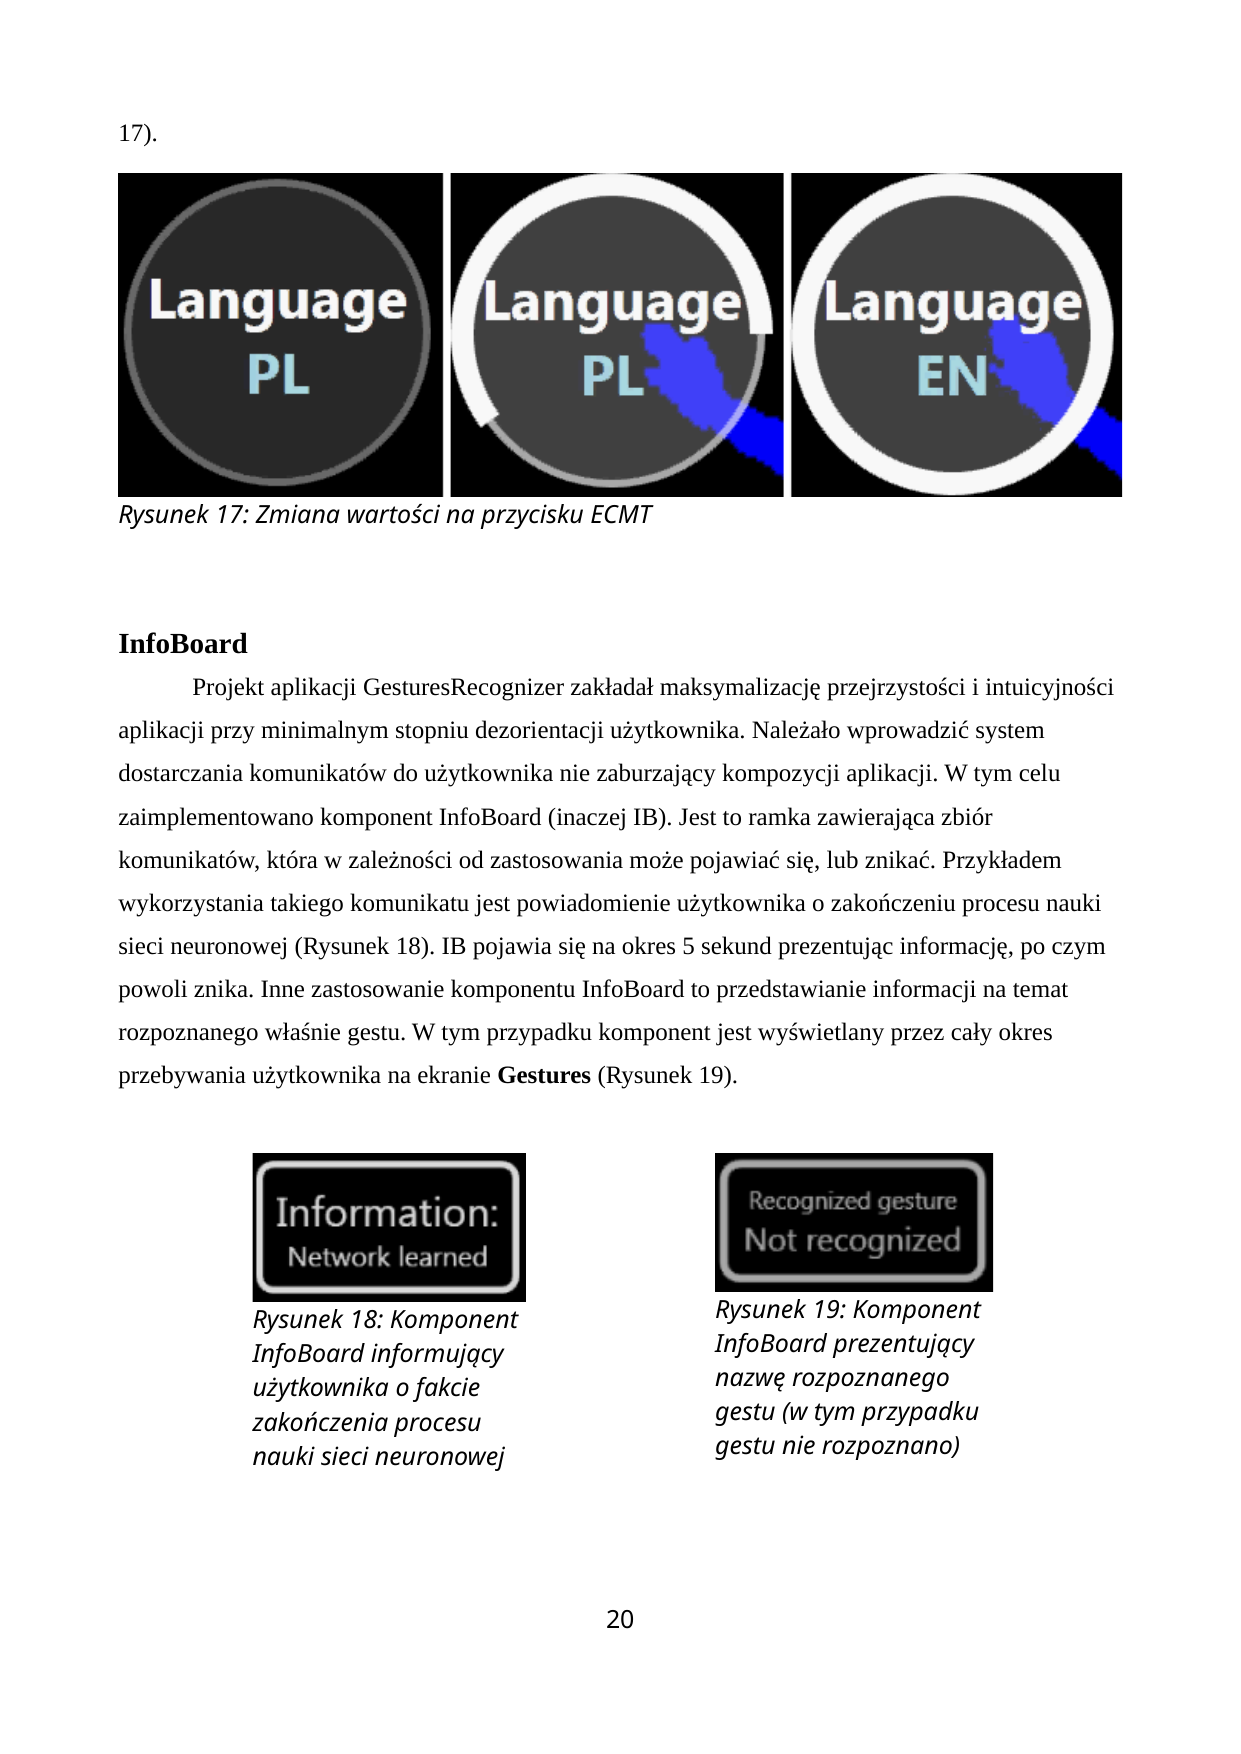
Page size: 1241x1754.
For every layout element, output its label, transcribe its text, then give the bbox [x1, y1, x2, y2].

picture [715, 1153, 994, 1292]
text 17). [118, 118, 1122, 147]
text Rysunek 19: Komponent InfoBoard prezentujący nazwę rozpoznanego gestu (w tym przypadku gestu nie rozpoznano) [715, 1292, 993, 1462]
text Rysunek 17: Zmiana wartości na przycisku ECMT [118, 497, 1122, 531]
picture [252, 1153, 526, 1302]
text Projekt aplikacji GesturesRecognizer zakładał maksymalizację przejrzystości i intuicyjności aplikacji przy minimalnym stopniu dezorientacji użytkownika. Należało wprowadzić system dostarczania komunikatów do użytkownika nie zaburzający kompozycji aplikacji. W tym celu zaimplementowano komponent InfoBoard (inaczej IB). Jest to ramka zawierająca zbiór komunikatów, która w zależności od zastosowania może pojawiać się, lub znikać. Przykładem wykorzystania takiego komunikatu jest powiadomienie użytkownika o zakończeniu procesu nauki sieci neuronowej (Rysunek 18). IB pojawia się na okres 5 sekund prezentując informację, po czym powoli znika. Inne zastosowanie komponentu InfoBoard to przedstawianie informacji na temat rozpoznanego właśnie gestu. W tym przypadku komponent jest wyświetlany przez cały okres przebywania użytkownika na ekranie Gestures (Rysunek 19). [118, 672, 1122, 1089]
picture [118, 173, 1123, 497]
text Rysunek 18: Komponent InfoBoard informujący użytkownika o fakcie zakończenia procesu nauki sieci neuronowej [252, 1302, 526, 1472]
text InfoBoard [118, 626, 1122, 660]
